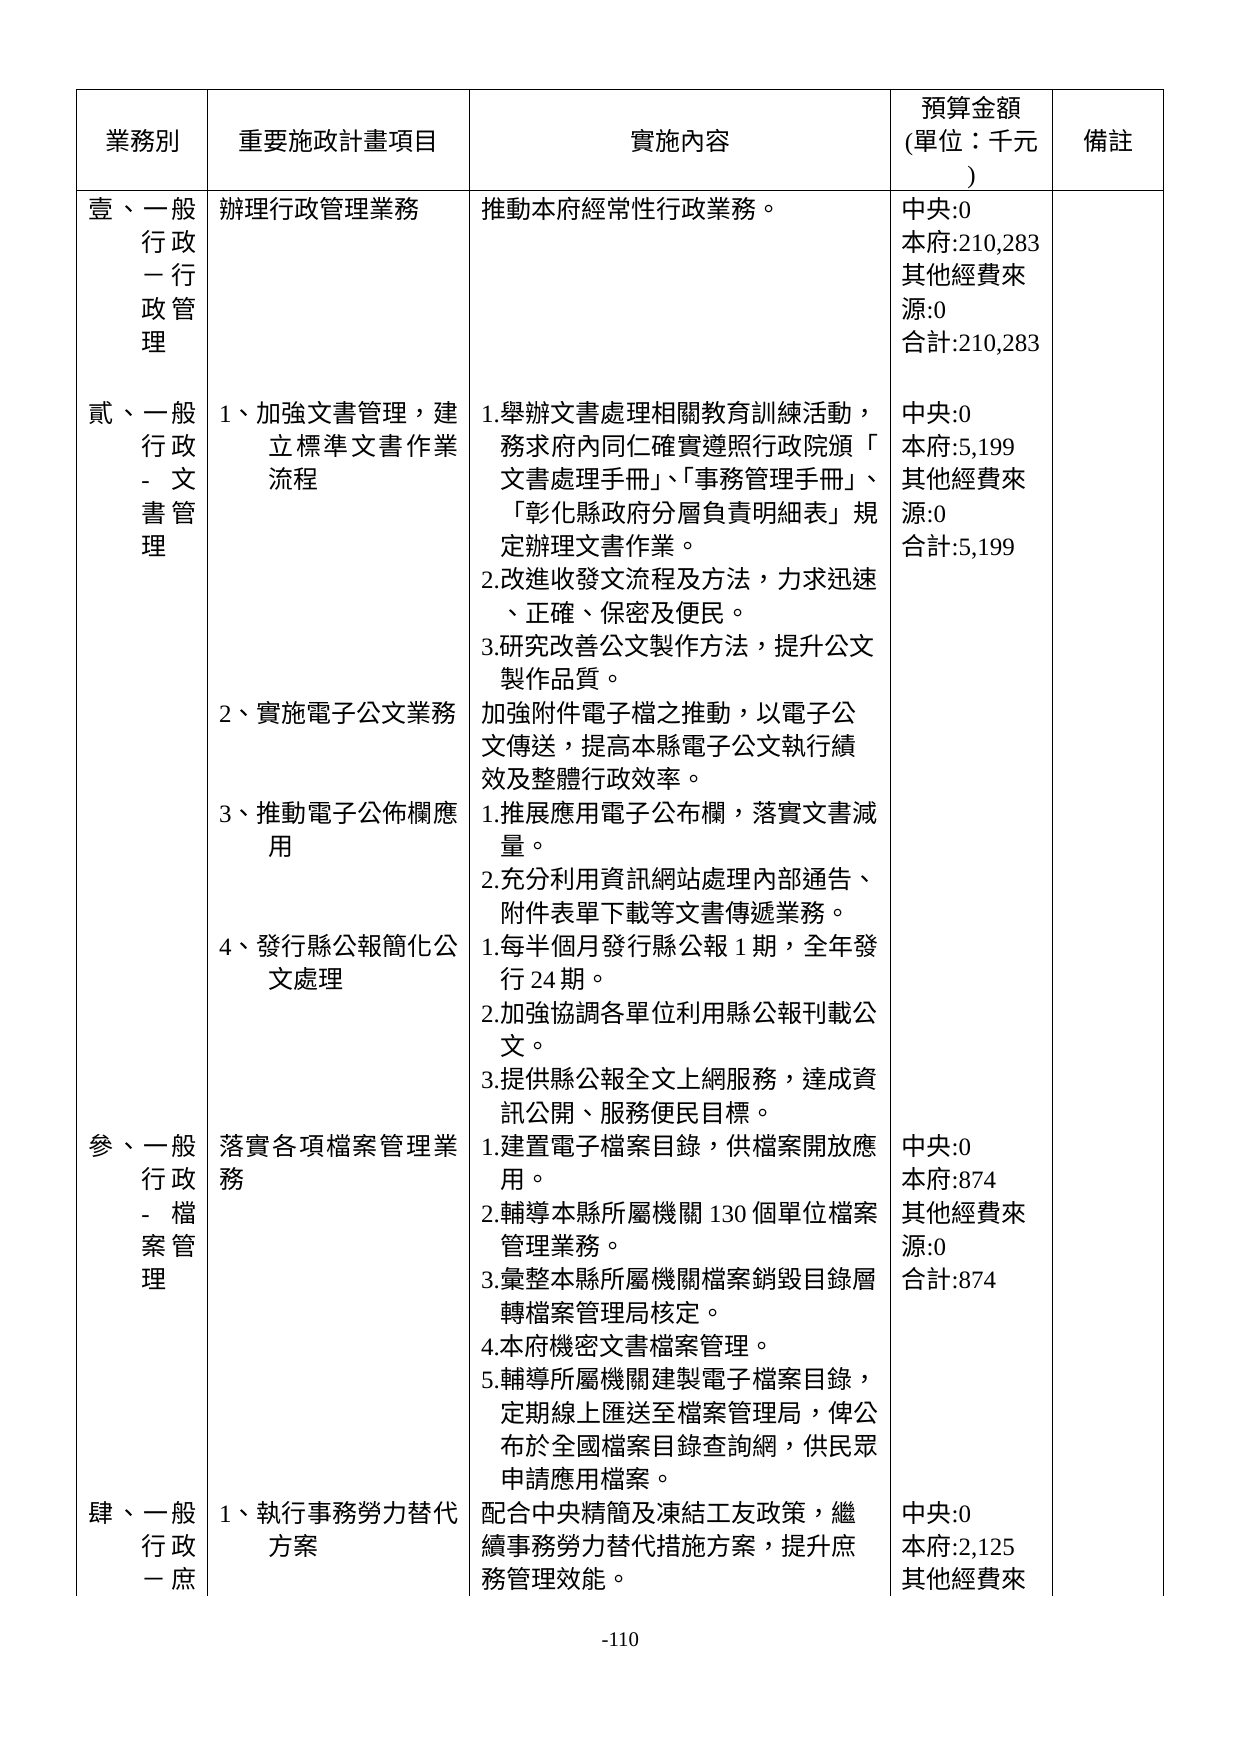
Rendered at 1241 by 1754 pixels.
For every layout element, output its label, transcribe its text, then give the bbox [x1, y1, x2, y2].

table_cell 肆、一般行政－庶 [77, 1496, 207, 1596]
table_cell [77, 696, 207, 796]
table_cell [1053, 1496, 1163, 1596]
table_cell 加強附件電子檔之推動，以電子公文傳送，提高本縣電子公文執行績效及整體行政效率。 [470, 696, 890, 796]
table_cell 1.每半個月發行縣公報1期，全年發行24期。 2.加強協調各單位利用縣公報刊載公文。 3.提供縣公報全文上網服務，達成資訊公開、服務便民目標。 [470, 929, 890, 1129]
table_cell [1053, 1129, 1163, 1496]
table_cell 中央:0 本府:874 其他經費來源:0 合計:874 [891, 1129, 1052, 1496]
table_cell 中央:0 本府:2,125 其他經費來 [891, 1496, 1052, 1596]
table_cell 執行事務勞力替代方案 [208, 1496, 469, 1596]
table_header 備註 [1053, 90, 1163, 190]
table_cell [1053, 796, 1163, 929]
table_cell 發行縣公報簡化公文處理 [208, 929, 469, 1129]
table_cell 參、一般行政-檔案管理 [77, 1129, 207, 1496]
table_header 重要施政計畫項目 [208, 90, 469, 190]
table_cell 推動本府經常性行政業務。 [470, 191, 890, 396]
table_cell [1053, 191, 1163, 396]
table_cell 落實各項檔案管理業務 [208, 1129, 469, 1496]
table_cell 1.建置電子檔案目錄，供檔案開放應用。 2.輔導本縣所屬機關130個單位檔案管理業務。 3.彙整本縣所屬機關檔案銷毀目錄層轉檔案管理局核定。 4.本府機密文書檔案管理。 5.輔導所屬機關建製電子檔案目錄，定期線上匯送至檔案管理局，俾公布於全國檔案目錄查詢網，供民眾申請應用檔案。 [470, 1129, 890, 1496]
table_cell [77, 929, 207, 1129]
table_header 業務別 [77, 90, 207, 190]
table_header 預算金額 (單位：千元) [891, 90, 1052, 190]
table_cell 加強文書管理，建立標準文書作業流程 [208, 396, 469, 696]
table_cell [891, 796, 1052, 929]
table_cell [77, 796, 207, 929]
table_cell 實施電子公文業務 [208, 696, 469, 796]
table_cell 中央:0 本府:210,283 其他經費來源:0 合計:210,283 [891, 191, 1052, 396]
table_header 實施內容 [470, 90, 890, 190]
table_cell 推動電子公佈欄應用 [208, 796, 469, 929]
table_cell 貳、一般行政-文書管理 [77, 396, 207, 696]
table_cell 1.推展應用電子公布欄，落實文書減量。 2.充分利用資訊網站處理內部通告、附件表單下載等文書傳遞業務。 [470, 796, 890, 929]
table_cell 辦理行政管理業務 [208, 191, 469, 396]
table_cell [1053, 696, 1163, 796]
table_cell [1053, 396, 1163, 696]
table_cell 配合中央精簡及凍結工友政策，繼續事務勞力替代措施方案，提升庶務管理效能。 [470, 1496, 890, 1596]
table_cell [1053, 929, 1163, 1129]
table_cell 壹、一般行政－行政管理 [77, 191, 207, 396]
table_cell 1.舉辦文書處理相關教育訓練活動，務求府內同仁確實遵照行政院頒「文書處理手冊」、「事務管理手冊」、「彰化縣政府分層負責明細表」規定辦理文書作業。 2.改進收發文流程及方法，力求迅速、正確、保密及便民。 3.研究改善公文製作方法，提升公文製作品質。 [470, 396, 890, 696]
table_cell [891, 929, 1052, 1129]
table_cell 中央:0 本府:5,199 其他經費來源:0 合計:5,199 [891, 396, 1052, 696]
table_cell [891, 696, 1052, 796]
